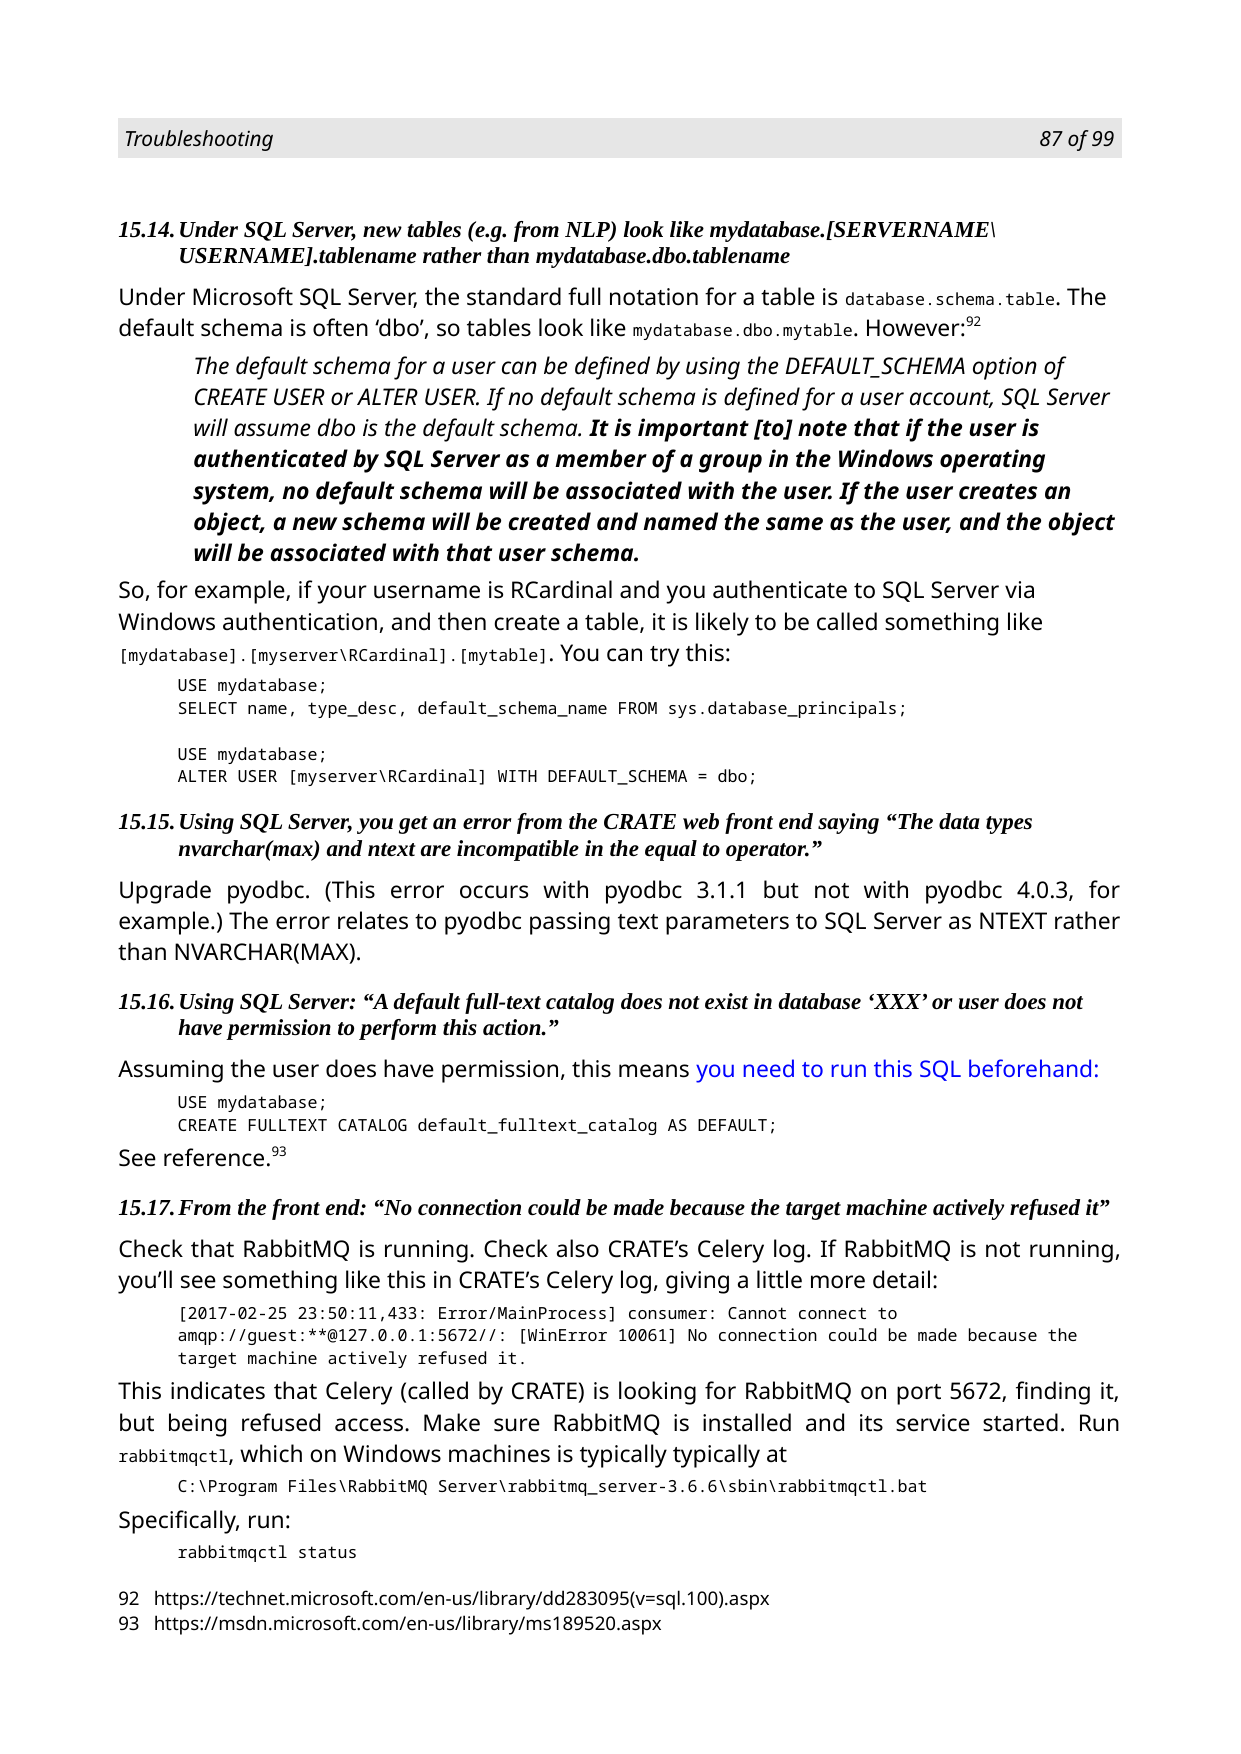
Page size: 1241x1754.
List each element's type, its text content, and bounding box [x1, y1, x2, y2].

subtitle Using SQL Server, you get an error from the CRATE web front end saying “The data types nvarchar(max) and ntext are incompatible in the equal to operator.” [118, 808, 1122, 861]
text This indicates that Celery (called by CRATE) is looking for RabbitMQ on port 5672, finding it, but being refused access. Make sure RabbitMQ is installed and its service started. Run rabbitmqctl, which on Windows machines is typically typically at [118, 1375, 1122, 1469]
text USE mydatabase; [177, 1091, 1122, 1113]
text USE mydatabase; [177, 674, 1122, 697]
text USE mydatabase; [177, 742, 1122, 765]
subtitle From the front end: “No connection could be made because the target machine actively refused it” [118, 1194, 1122, 1220]
text SELECT name, type_desc, default_schema_name FROM sys.database_principals; [177, 697, 1122, 719]
text Assuming the user does have permission, this means you need to run this SQL beforehand: [118, 1053, 1122, 1084]
text So, for example, if your username is RCardinal and you authenticate to SQL Server via Windows authentication, and then create a table, it is likely to be called something like [mydatabase].[myserver\RCardinal].[mytable]. You can try this: [118, 574, 1122, 668]
text https://technet.microsoft.com/en-us/library/dd283095(v=sql.100).aspx [118, 1585, 1122, 1610]
text https://msdn.microsoft.com/en-us/library/ms189520.aspx [118, 1610, 1122, 1636]
text Specifically, run: [118, 1504, 1122, 1535]
text [2017-02-25 23:50:11,433: Error/MainProcess] consumer: Cannot connect to amqp://guest:**@127.0.0.1:5672//: [WinError 10061] No connection could be made because the target machine actively refused it. [177, 1301, 1122, 1369]
text Upgrade pyodbc. (This error occurs with pyodbc 3.1.1 but not with pyodbc 4.0.3, for example.) The error relates to pyodbc passing text parameters to SQL Server as NTEXT rather than NVARCHAR(MAX). [118, 873, 1122, 967]
text C:\Program Files\RabbitMQ Server\rabbitmq_server-3.6.6\sbin\rabbitmqctl.bat [177, 1475, 1122, 1498]
text ALTER USER [myserver\RCardinal] WITH DEFAULT_SCHEMA = dbo; [177, 765, 1122, 787]
text Under Microsoft SQL Server, the standard full notation for a table is database.schema.table. The default schema is often ‘dbo’, so tables look like mydatabase.dbo.mytable. However: [118, 281, 1122, 344]
text Check that RabbitMQ is running. Check also CRATE’s Celery log. If RabbitMQ is not running, you’ll see something like this in CRATE’s Celery log, giving a little more detail: [118, 1233, 1122, 1295]
subtitle Using SQL Server: “A default full-text catalog does not exist in database ‘XXX’ or user does not have permission to perform this action.” [118, 988, 1122, 1041]
text rabbitmqctl status [177, 1541, 1122, 1563]
text CREATE FULLTEXT CATALOG default_fulltext_catalog AS DEFAULT; [177, 1113, 1122, 1136]
subtitle Under SQL Server, new tables (e.g. from NLP) look like mydatabase.[SERVERNAME\USERNAME].tablename rather than mydatabase.dbo.tablename [118, 216, 1122, 269]
text The default schema for a user can be defined by using the DEFAULT_SCHEMA option of CREATE USER or ALTER USER. If no default schema is defined for a user account, SQL Server will assume dbo is the default schema. It is important [to] note that if the user is authenticated by SQL Server as a member of a group in the Windows operating system, no default schema will be associated with the user. If the user creates an object, a new schema will be created and named the same as the user, and the object will be associated with that user schema. [193, 349, 1122, 568]
text See reference. [118, 1142, 1122, 1173]
